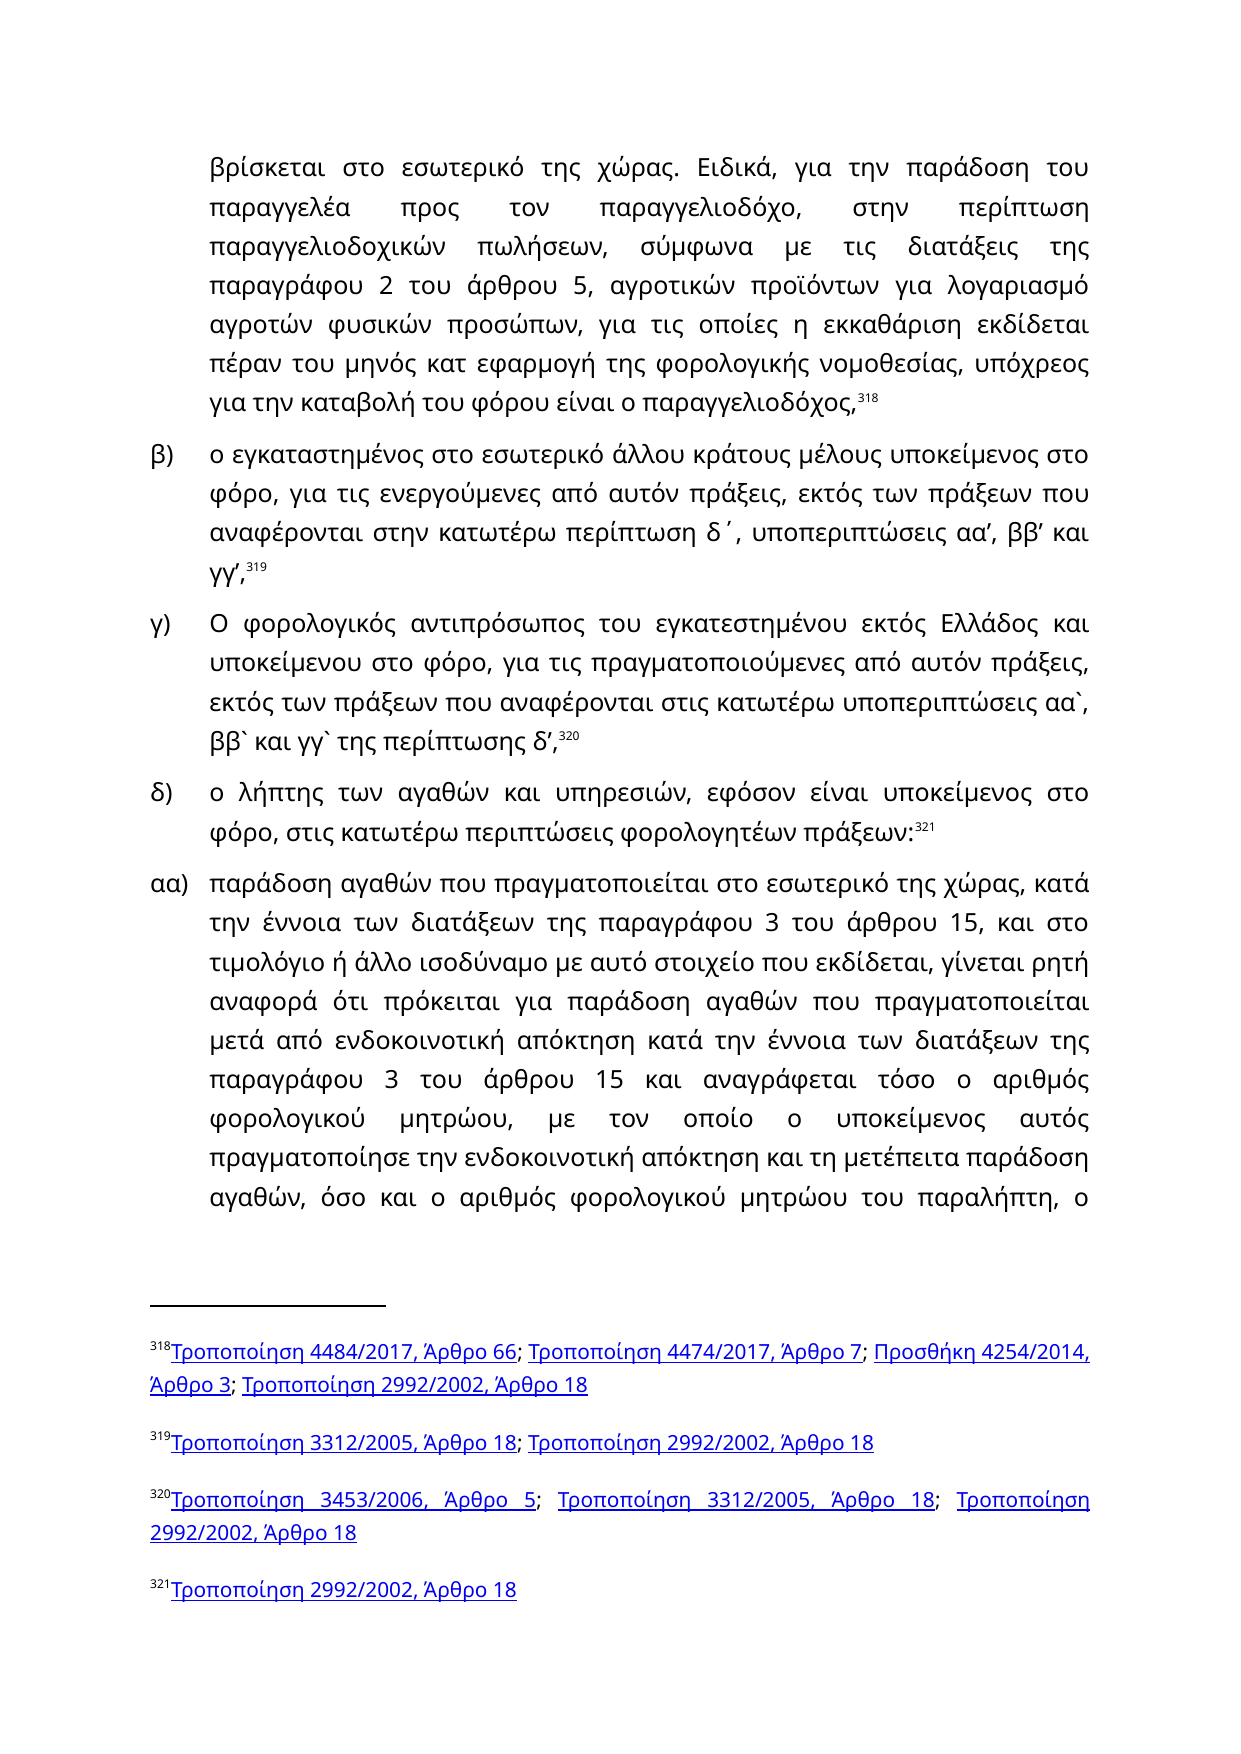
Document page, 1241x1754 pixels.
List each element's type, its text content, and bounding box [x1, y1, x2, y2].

list δ) ο λήπτης των αγαθών και υπηρεσιών, εφόσον είναι υποκείμενος στο φόρο, στις κατωτέρω περιπτώσεις φορολογητέων πράξεων: [150, 775, 1090, 848]
text Τροποποίηση 3312/2005, Άρθρο 18; Τροποποίηση 2992/2002, Άρθρο 18 [150, 1428, 1090, 1456]
text Τροποποίηση 4484/2017, Άρθρο 66; Τροποποίηση 4474/2017, Άρθρο 7; Προσθήκη 4254/2014, Άρθρο 3; Τροποποίηση 2992/2002, Άρθρο 18 [150, 1337, 1090, 1398]
list βρίσκεται στο εσωτερικό της χώρας. Ειδικά, για την παράδοση του παραγγελέα προς τον παραγγελιοδόχο, στην περίπτωση παραγγελιοδοχικών πωλήσεων, σύμφωνα με τις διατάξεις της παραγράφου 2 του άρθρου 5, αγροτικών προϊόντων για λογαριασμό αγροτών φυσικών προσώπων, για τις οποίες η εκκαθάριση εκδίδεται πέραν του μηνός κατ εφαρμογή της φορολογικής νομοθεσίας, υπόχρεος για την καταβολή του φόρου είναι ο παραγγελιοδόχος, [150, 150, 1090, 419]
text Τροποποίηση 3453/2006, Άρθρο 5; Τροποποίηση 3312/2005, Άρθρο 18; Τροποποίηση 2992/2002, Άρθρο 18 [150, 1485, 1090, 1546]
list γ) Ο φορολογικός αντιπρόσωπος του εγκατεστημένου εκτός Ελλάδος και υποκείμενου στο φόρο, για τις πραγματοποιούμενες από αυτόν πράξεις, εκτός των πράξεων που αναφέρονται στις κατωτέρω υποπεριπτώσεις αα`, ββ` και γγ` της περίπτωσης δ’, [150, 606, 1090, 757]
list αα) παράδοση αγαθών που πραγματοποιείται στο εσωτερικό της χώρας, κατά την έννοια των διατάξεων της παραγράφου 3 του άρθρου 15, και στο τιμολόγιο ή άλλο ισοδύναμο με αυτό στοιχείο που εκδίδεται, γίνεται ρητή αναφορά ότι πρόκειται για παράδοση αγαθών που πραγματοποιείται μετά από ενδοκοινοτική απόκτηση κατά την έννοια των διατάξεων της παραγράφου 3 του άρθρου 15 και αναγράφεται τόσο ο αριθμός φορολογικού μητρώου, με τον οποίο ο υποκείμενος αυτός πραγματοποίησε την ενδοκοινοτική απόκτηση και τη μετέπειτα παράδοση αγαθών, όσο και ο αριθμός φορολογικού μητρώου του παραλήπτη, ο [150, 866, 1090, 1213]
text Τροποποίηση 2992/2002, Άρθρο 18 [150, 1576, 1090, 1604]
list β) ο εγκαταστημένος στο εσωτερικό άλλου κράτους μέλους υποκείμενος στο φόρο, για τις ενεργούμενες από αυτόν πράξεις, εκτός των πράξεων που αναφέρονται στην κατωτέρω περίπτωση δ΄, υποπεριπτώσεις αα’, ββ’ και γγ’, [150, 437, 1090, 588]
